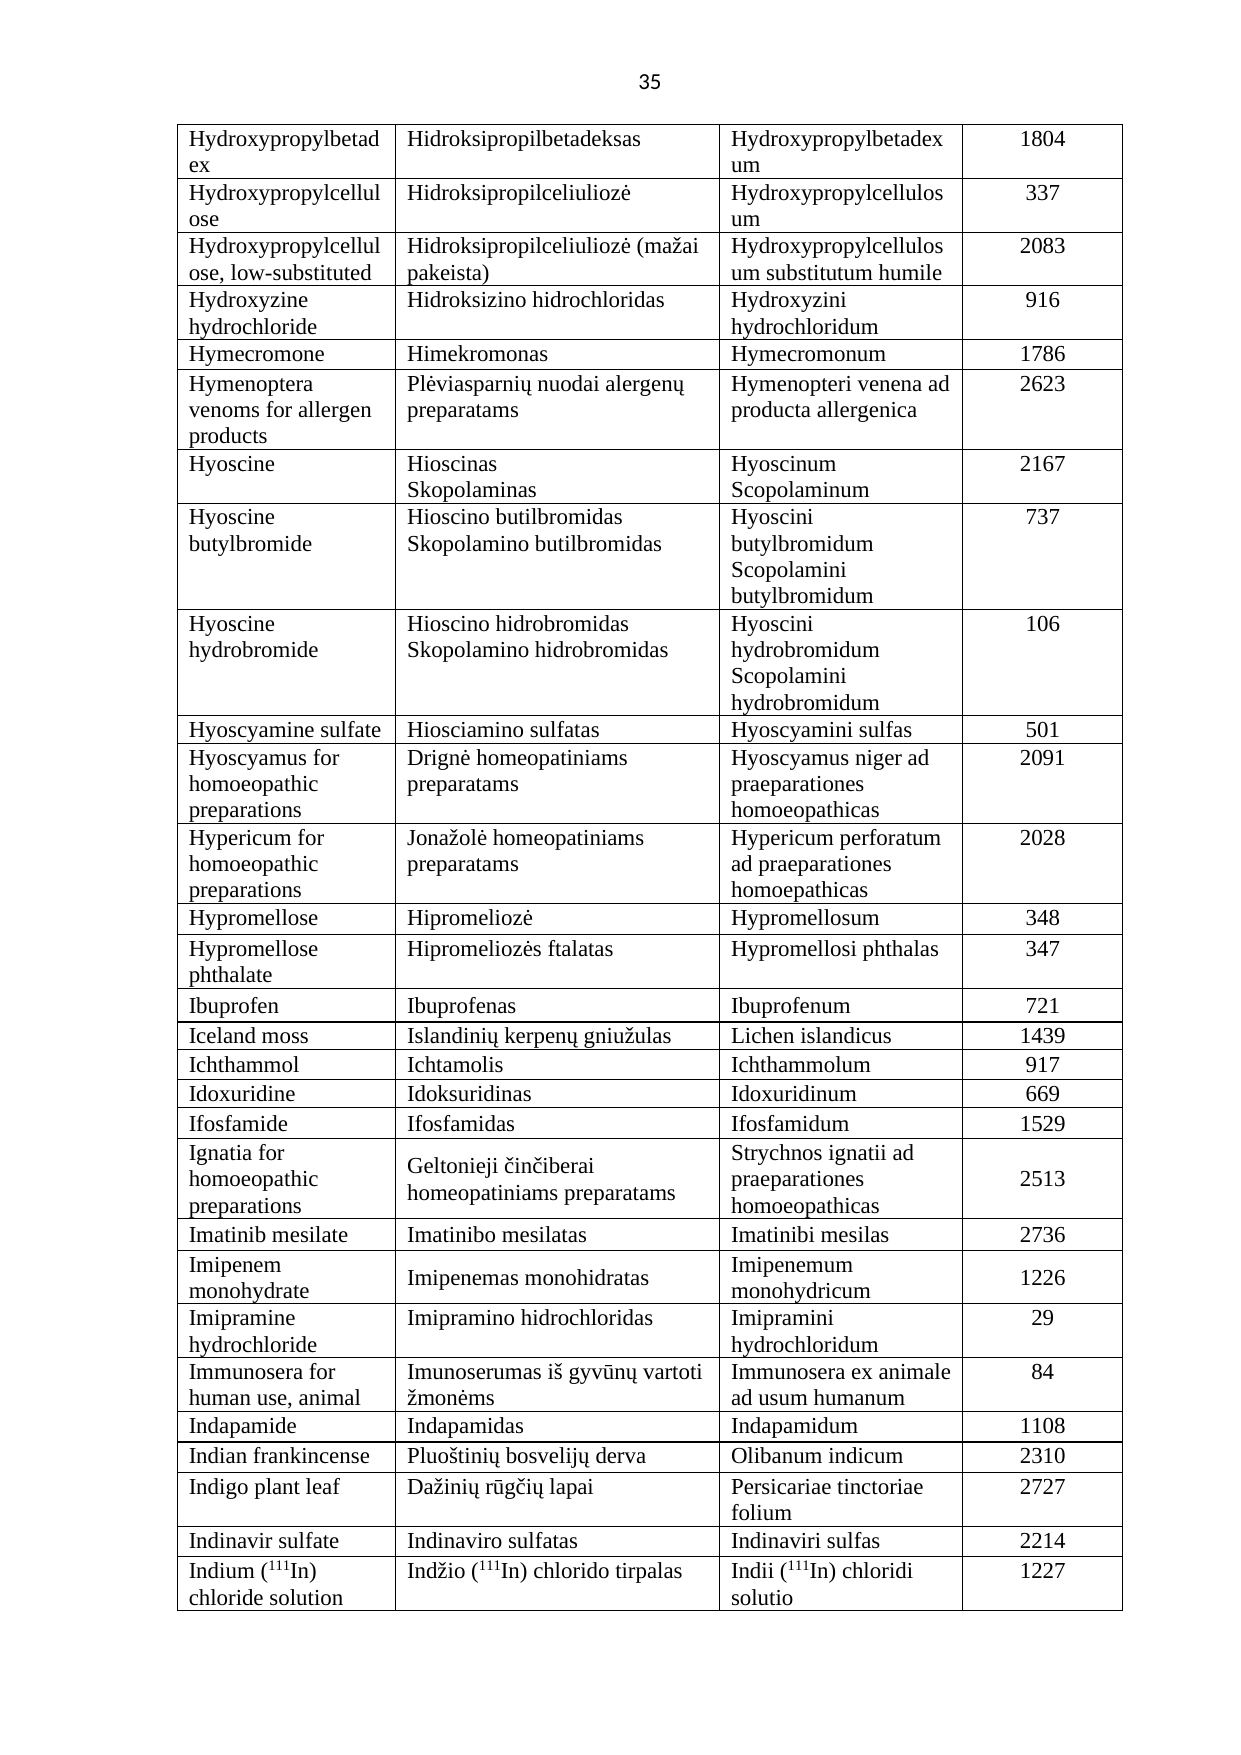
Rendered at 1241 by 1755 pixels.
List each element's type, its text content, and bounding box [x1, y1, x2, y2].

table_cell Imipenem monohydrate [178, 1251, 395, 1303]
table_cell 1226 [963, 1251, 1122, 1303]
table_cell Hioscinas Skopolaminas [396, 450, 719, 502]
table_cell 2513 [963, 1139, 1122, 1218]
table_cell 29 [963, 1304, 1122, 1357]
table_cell Hyoscyamini sulfas [720, 716, 962, 743]
table_cell 2736 [963, 1219, 1122, 1249]
table_cell Hydroxypropylbetadex [178, 125, 395, 178]
table_cell Hydroxypropylcellulosum substitutum humile [720, 233, 962, 285]
table_cell Immunosera for human use, animal [178, 1358, 395, 1411]
table_cell Hipromeliozės ftalatas [396, 935, 719, 987]
table_cell Hyoscyamus niger ad praeparationes homoeopathicas [720, 744, 962, 823]
table_cell 2214 [963, 1527, 1122, 1556]
table_cell Idoxuridine [178, 1080, 395, 1107]
table_cell Hidroksipropilceliuliozė [396, 179, 719, 232]
table_cell 669 [963, 1080, 1122, 1107]
table_cell Strychnos ignatii ad praeparationes homoeopathicas [720, 1139, 962, 1218]
table_cell Ibuprofen [178, 989, 395, 1021]
table_cell 916 [963, 286, 1122, 339]
table_cell Immunosera ex animale ad usum humanum [720, 1358, 962, 1411]
table_cell Lichen islandicus [720, 1023, 962, 1049]
table_cell 2028 [963, 824, 1122, 903]
table_cell 2167 [963, 450, 1122, 502]
table_cell Hydroxyzini hydrochloridum [720, 286, 962, 339]
table_cell Indžio (111In) chlorido tirpalas [396, 1557, 719, 1610]
table_cell Hypericum for homoeopathic preparations [178, 824, 395, 903]
table_cell Hioscino butilbromidas Skopolamino butilbromidas [396, 504, 719, 609]
table_cell Imunoserumas iš gyvūnų vartoti žmonėms [396, 1358, 719, 1411]
table_cell Ifosfamidas [396, 1108, 719, 1138]
table_cell Indapamidas [396, 1412, 719, 1441]
table_cell Ichthammolum [720, 1050, 962, 1079]
table_cell 2091 [963, 744, 1122, 823]
table_cell 917 [963, 1050, 1122, 1079]
table_cell Hydroxyzine hydrochloride [178, 286, 395, 339]
table_cell Imatinib mesilate [178, 1219, 395, 1249]
table_cell Hymenopteri venena ad producta allergenica [720, 370, 962, 449]
table_cell 2083 [963, 233, 1122, 285]
table_cell Drignė homeopatiniams preparatams [396, 744, 719, 823]
table_cell 337 [963, 179, 1122, 232]
table_cell Indii (111In) chloridi solutio [720, 1557, 962, 1610]
table_cell Idoxuridinum [720, 1080, 962, 1107]
table_cell Ifosfamide [178, 1108, 395, 1138]
table_cell Hipromeliozė [396, 904, 719, 934]
table_cell 501 [963, 716, 1122, 743]
table_cell Ibuprofenas [396, 989, 719, 1021]
table_cell 1227 [963, 1557, 1122, 1610]
table_cell Ignatia for homoeopathic preparations [178, 1139, 395, 1218]
table_cell 2727 [963, 1473, 1122, 1526]
table_cell 1439 [963, 1023, 1122, 1049]
table_cell Imipramino hidrochloridas [396, 1304, 719, 1357]
table_cell Hypromellosi phthalas [720, 935, 962, 987]
table_cell Indigo plant leaf [178, 1473, 395, 1526]
table_cell Hypromellose phthalate [178, 935, 395, 987]
table_cell Ifosfamidum [720, 1108, 962, 1138]
table_cell Hypromellose [178, 904, 395, 934]
table_cell Hyoscini butylbromidum Scopolamini butylbromidum [720, 504, 962, 609]
table_cell Hyoscine butylbromide [178, 504, 395, 609]
table_cell Indinaviri sulfas [720, 1527, 962, 1556]
table_cell Hydroxypropylcellulose, low-substituted [178, 233, 395, 285]
table_cell Hyoscini hydrobromidum Scopolamini hydrobromidum [720, 610, 962, 715]
table_cell Hiosciamino sulfatas [396, 716, 719, 743]
table_cell Imipramine hydrochloride [178, 1304, 395, 1357]
table_cell Imipenemas monohidratas [396, 1251, 719, 1303]
table_cell 1786 [963, 340, 1122, 368]
table_cell Hidroksizino hidrochloridas [396, 286, 719, 339]
table_cell Hidroksipropilbetadeksas [396, 125, 719, 178]
table_cell Hymenoptera venoms for allergen products [178, 370, 395, 449]
table_cell 347 [963, 935, 1122, 987]
table_cell 1108 [963, 1412, 1122, 1441]
table_cell Imipenemum monohydricum [720, 1251, 962, 1303]
table_cell Hydroxypropylcellulose [178, 179, 395, 232]
table_cell 2623 [963, 370, 1122, 449]
table_cell Hymecromone [178, 340, 395, 368]
table_cell 2310 [963, 1443, 1122, 1472]
table_cell Pluoštinių bosvelijų derva [396, 1443, 719, 1472]
table_cell 1804 [963, 125, 1122, 178]
table_cell Persicariae tinctoriae folium [720, 1473, 962, 1526]
table_cell Islandinių kerpenų gniužulas [396, 1023, 719, 1049]
table_cell Indian frankincense [178, 1443, 395, 1472]
table_cell Hyoscine [178, 450, 395, 502]
table_cell Plėviasparnių nuodai alergenų preparatams [396, 370, 719, 449]
table_cell 721 [963, 989, 1122, 1021]
table_cell Indinavir sulfate [178, 1527, 395, 1556]
table_cell 737 [963, 504, 1122, 609]
table_cell 106 [963, 610, 1122, 715]
table_cell Geltonieji činčiberai homeopatiniams preparatams [396, 1139, 719, 1218]
table_cell Ibuprofenum [720, 989, 962, 1021]
table_cell Iceland moss [178, 1023, 395, 1049]
table_cell Imatinibi mesilas [720, 1219, 962, 1249]
table_cell Imipramini hydrochloridum [720, 1304, 962, 1357]
table_cell Hyoscinum Scopolaminum [720, 450, 962, 502]
table_cell Indapamide [178, 1412, 395, 1441]
table_cell Hioscino hidrobromidas Skopolamino hidrobromidas [396, 610, 719, 715]
table_cell Hydroxypropylcellulosum [720, 179, 962, 232]
table_cell Hyoscyamus for homoeopathic preparations [178, 744, 395, 823]
table_cell Indapamidum [720, 1412, 962, 1441]
table_cell Jonažolė homeopatiniams preparatams [396, 824, 719, 903]
table_cell Idoksuridinas [396, 1080, 719, 1107]
table_cell Hyoscine hydrobromide [178, 610, 395, 715]
table_cell Dažinių rūgčių lapai [396, 1473, 719, 1526]
table_cell Hypericum perforatum ad praeparationes homoepathicas [720, 824, 962, 903]
table_cell Indinaviro sulfatas [396, 1527, 719, 1556]
table_cell 84 [963, 1358, 1122, 1411]
table_cell Ichthammol [178, 1050, 395, 1079]
table_cell Hypromellosum [720, 904, 962, 934]
table_cell Hydroxypropylbetadexum [720, 125, 962, 178]
table_cell Himekromonas [396, 340, 719, 368]
table_cell Hymecromonum [720, 340, 962, 368]
table_cell Olibanum indicum [720, 1443, 962, 1472]
table_cell 1529 [963, 1108, 1122, 1138]
table_cell Hidroksipropilceliuliozė (mažai pakeista) [396, 233, 719, 285]
table_cell Ichtamolis [396, 1050, 719, 1079]
table_cell 348 [963, 904, 1122, 934]
table_cell Imatinibo mesilatas [396, 1219, 719, 1249]
table_cell Indium (111In) chloride solution [178, 1557, 395, 1610]
table_cell Hyoscyamine sulfate [178, 716, 395, 743]
